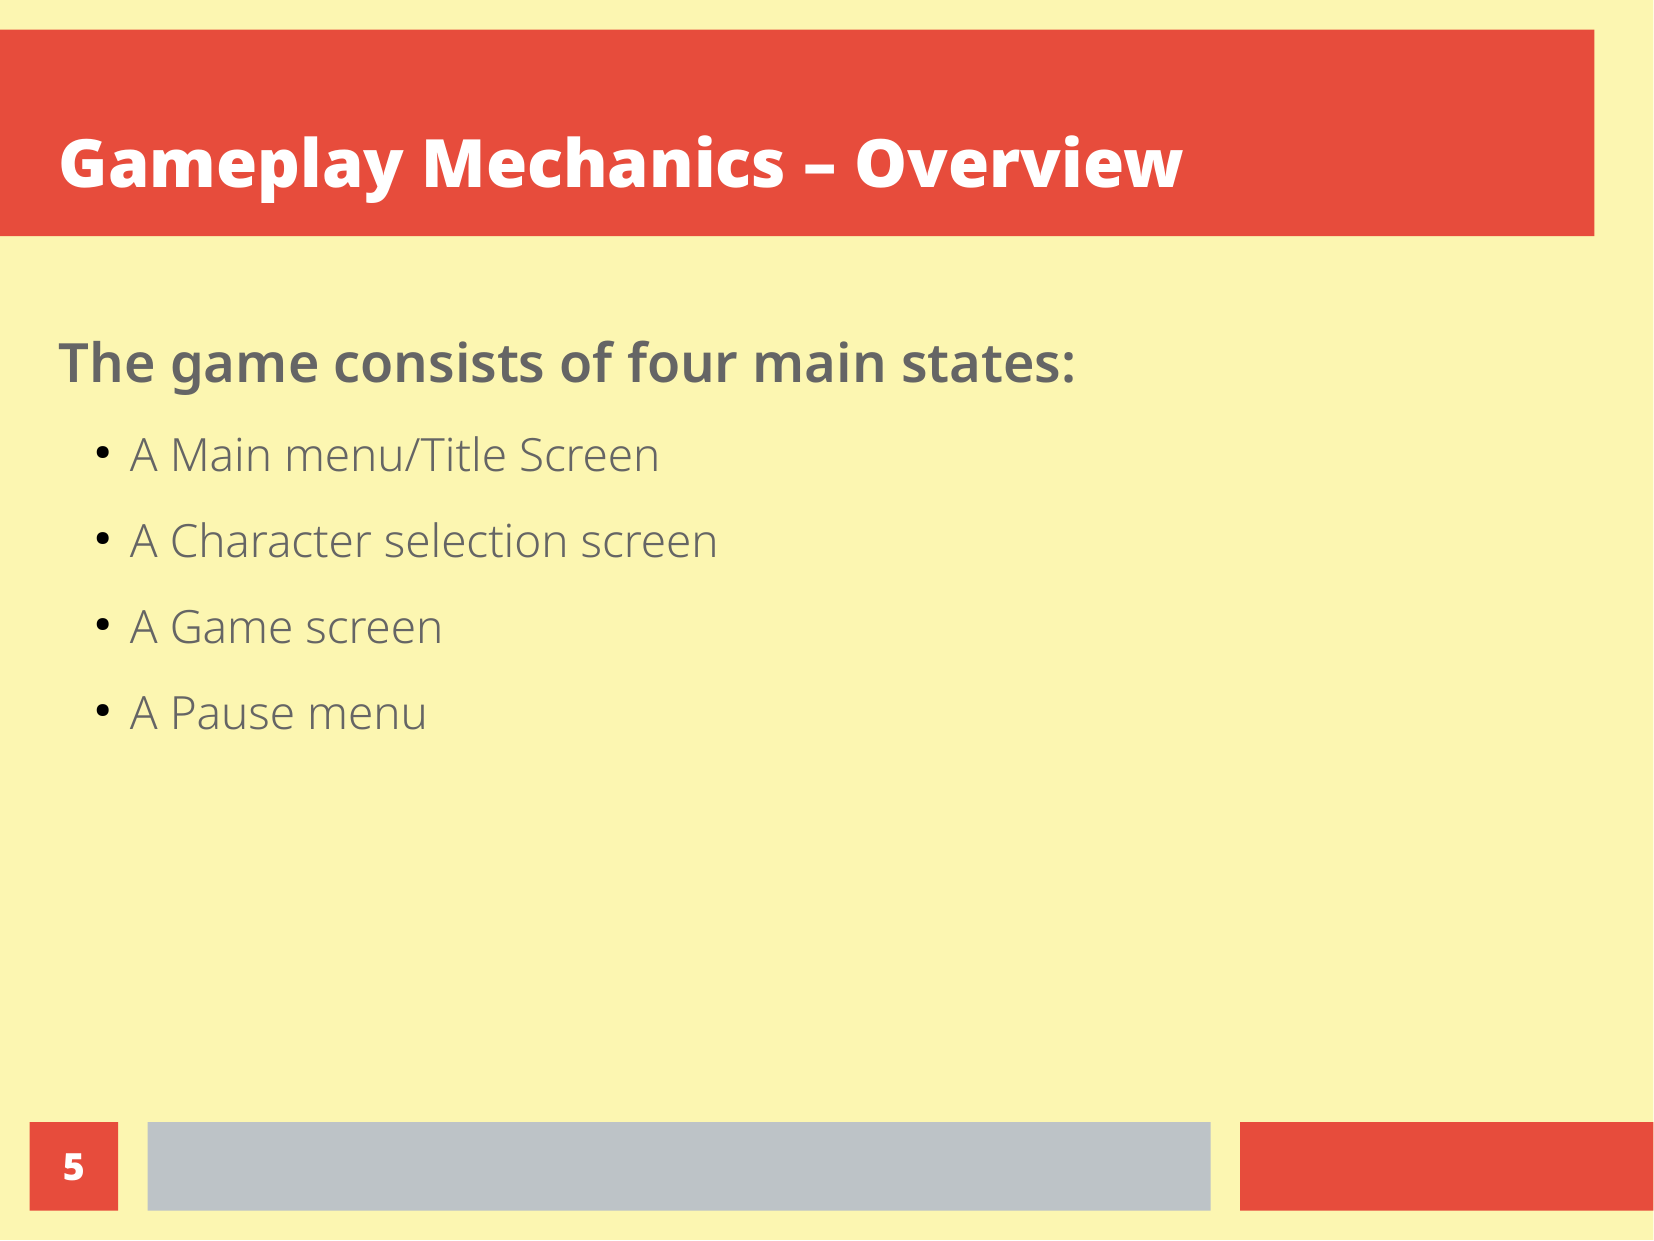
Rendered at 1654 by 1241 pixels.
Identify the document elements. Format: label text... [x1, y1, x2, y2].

list The game consists of four main states: A Main menu/Title Screen A Character selection screen A Game screen A Pause menu [59, 324, 1565, 1093]
title Gameplay Mechanics – Overview [59, 59, 1595, 207]
